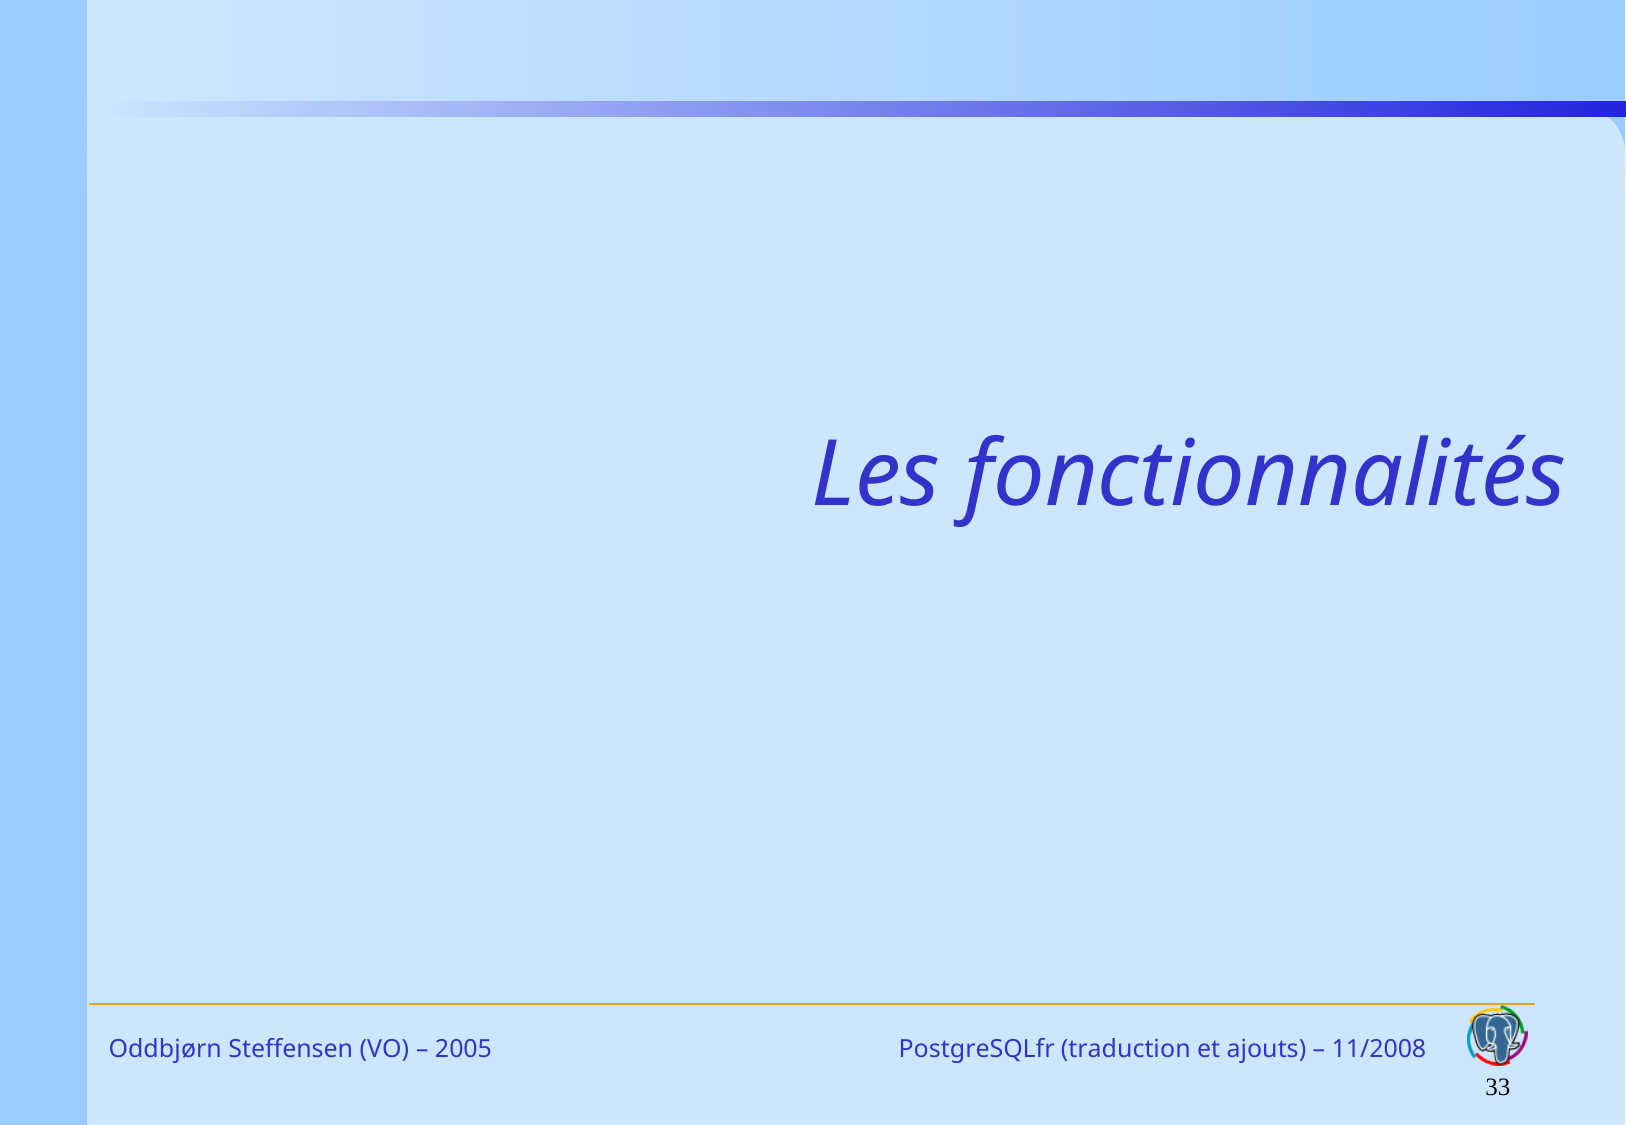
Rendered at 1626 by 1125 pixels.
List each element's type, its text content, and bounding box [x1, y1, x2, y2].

picture [1467, 1005, 1528, 1066]
title Les fonctionnalités [0, 349, 1568, 591]
